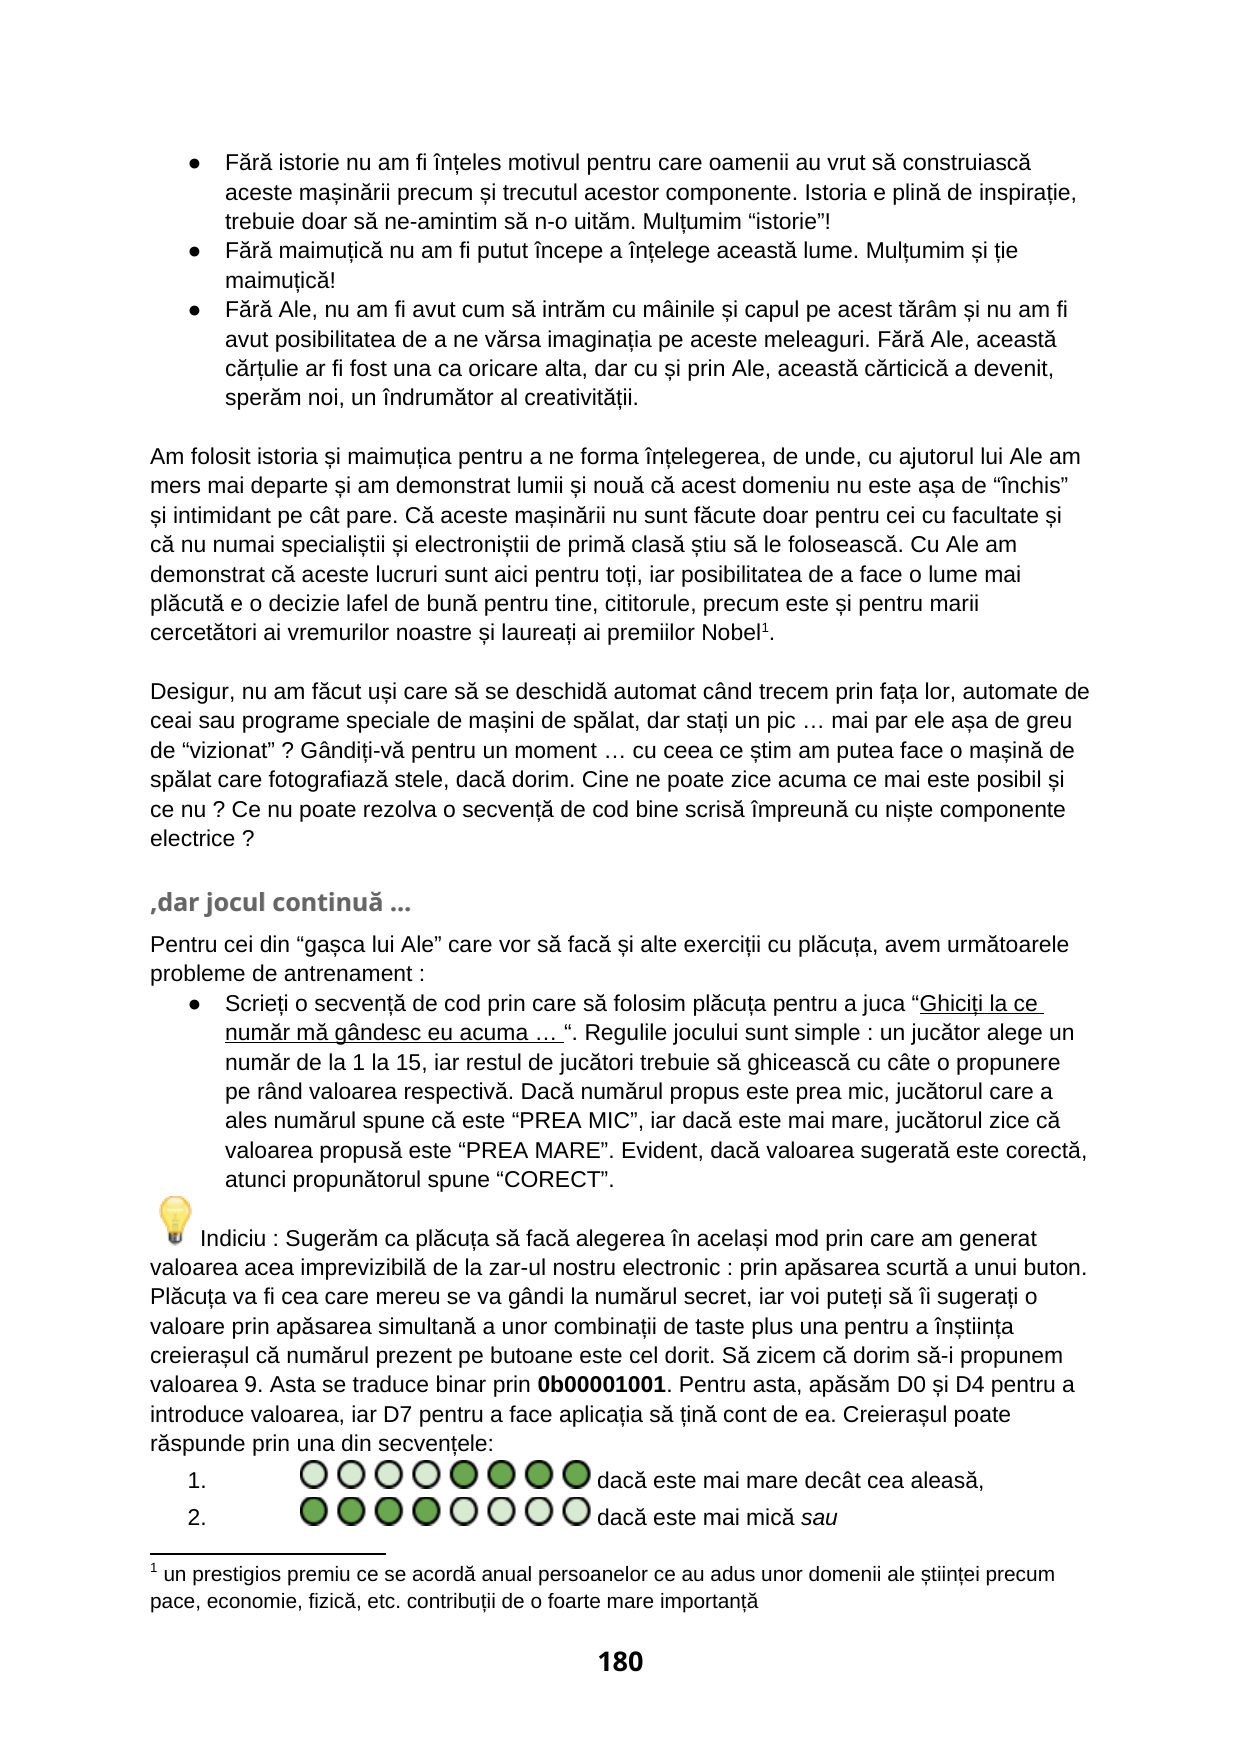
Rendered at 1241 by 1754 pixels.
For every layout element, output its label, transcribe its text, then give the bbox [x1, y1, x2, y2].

list Fără Ale, nu am fi avut cum să intrăm cu mâinile și capul pe acest tărâm și nu am fi avut posibilitatea de a ne vărsa imaginația pe aceste meleaguri. Fără Ale, această cărțulie ar fi fost una ca oricare alta, dar cu și prin Ale, această cărticică a devenit, sperăm noi, un îndrumător al creativității. [187, 297, 1091, 411]
list dacă este mai mare decât cea aleasă, [187, 1460, 1091, 1493]
list dacă este mai mică sau [187, 1497, 1091, 1530]
text Indiciu : Sugerăm ca plăcuța să facă alegerea în același mod prin care am generat valoarea acea imprevizibilă de la zar-ul nostru electronic : prin apăsarea scurtă a unui buton. Plăcuța va fi cea care mereu se va gândi la numărul secret, iar voi puteți să îi sugerați o valoare prin apăsarea simultană a unor combinații de taste plus una pentru a înștiința creierașul că numărul prezent pe butoane este cel dorit. Să zicem că dorim să-i propunem valoarea 9. Asta se traduce binar prin 0b00001001. Pentru asta, apăsăm D0 și D4 pentru a introduce valoarea, iar D7 pentru a face aplicația să țină cont de ea. Creierașul poate răspunde prin una din secvențele: [150, 1196, 1091, 1457]
subtitle ,dar jocul continuă … [150, 884, 1091, 918]
list Fără istorie nu am fi înțeles motivul pentru care oamenii au vrut să construiască aceste mașinării precum și trecutul acestor componente. Istoria e plină de inspirație, trebuie doar să ne-amintim să n-o uităm. Mulțumim “istorie”! [187, 150, 1091, 234]
picture [150, 1196, 200, 1246]
text Am folosit istoria și maimuțica pentru a ne forma înțelegerea, de unde, cu ajutorul lui Ale am mers mai departe și am demonstrat lumii și nouă că acest domeniu nu este așa de “închis” și intimidant pe cât pare. Că aceste mașinării nu sunt făcute doar pentru cei cu facultate și că nu numai specialiștii și electroniștii de primă clasă știu să le folosească. Cu Ale am demonstrat că aceste lucruri sunt aici pentru toți, iar posibilitatea de a face o lume mai plăcută e o decizie lafel de bună pentru tine, cititorule, precum este și pentru marii cercetători ai vremurilor noastre și laureați ai premiilor Nobel. [150, 444, 1091, 646]
text un prestigios premiu ce se acordă anual persoanelor ce au adus unor domenii ale științei precum pace, economie, fizică, etc. contribuții de o foarte mare importanță [150, 1561, 1091, 1613]
text Desigur, nu am făcut uși care să se deschidă automat când trecem prin fața lor, automate de ceai sau programe speciale de mașini de spălat, dar stați un pic … mai par ele așa de greu de “vizionat” ? Gândiți-vă pentru un moment … cu ceea ce știm am putea face o mașină de spălat care fotografiază stele, dacă dorim. Cine ne poate zice acuma ce mai este posibil și ce nu ? Ce nu poate rezolva o secvență de cod bine scrisă împreună cu niște componente electrice ? [150, 679, 1091, 851]
picture [300, 1497, 591, 1526]
list Fără maimuțică nu am fi putut începe a înțelege această lume. Mulțumim și ție maimuțică! [187, 238, 1091, 293]
picture [300, 1460, 591, 1489]
text Pentru cei din “gașca lui Ale” care vor să facă și alte exerciții cu plăcuța, avem următoarele probleme de antrenament : [150, 932, 1091, 987]
list Scrieți o secvență de cod prin care să folosim plăcuța pentru a juca “Ghiciți la ce număr mă gândesc eu acuma … “. Regulile jocului sunt simple : un jucător alege un număr de la 1 la 15, iar restul de jucători trebuie să ghicească cu câte o propunere pe rând valoarea respectivă. Dacă numărul propus este prea mic, jucătorul care a ales numărul spune că este “PREA MIC”, iar dacă este mai mare, jucătorul zice că valoarea propusă este “PREA MARE”. Evident, dacă valoarea sugerată este corectă, atunci propunătorul spune “CORECT”. [187, 990, 1091, 1192]
